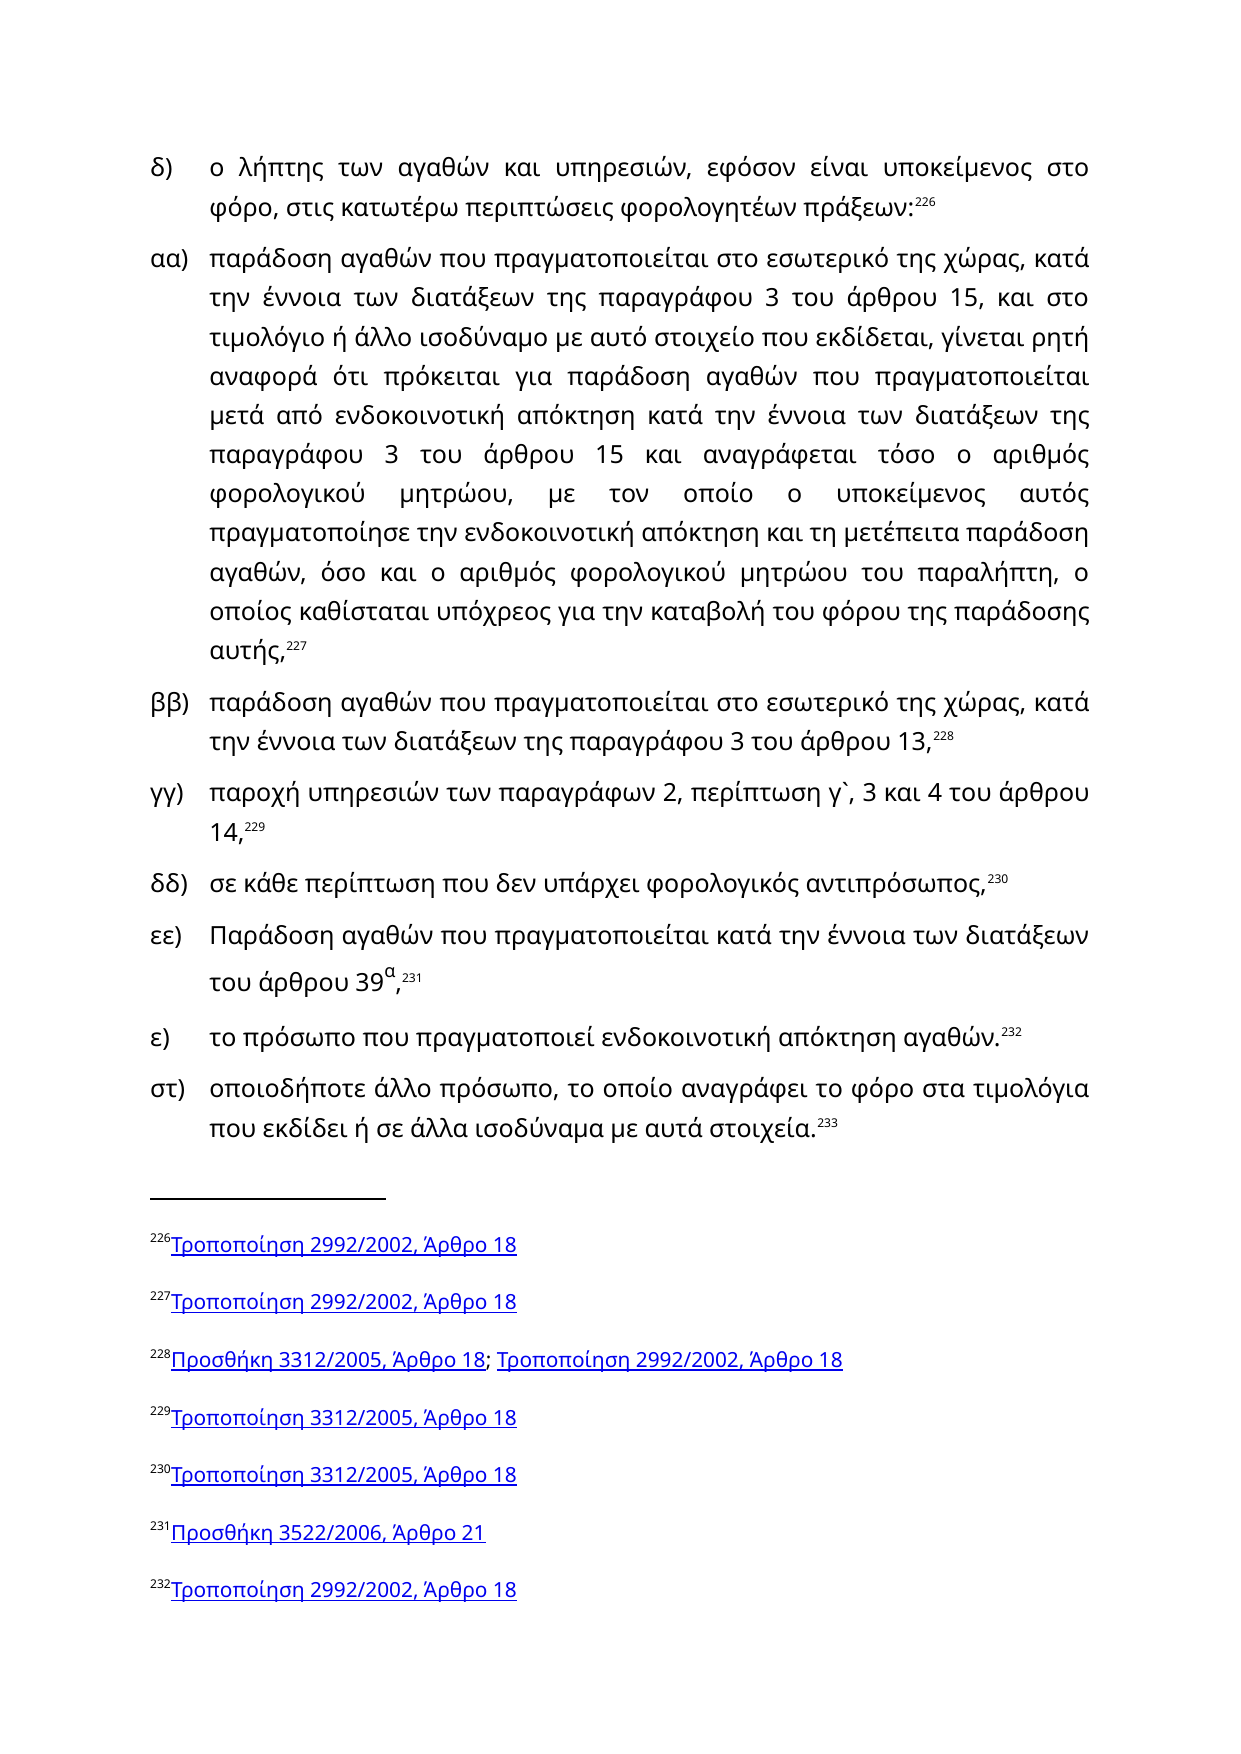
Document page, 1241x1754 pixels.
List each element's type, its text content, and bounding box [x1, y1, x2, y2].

list αα) παράδοση αγαθών που πραγματοποιείται στο εσωτερικό της χώρας, κατά την έννοια των διατάξεων της παραγράφου 3 του άρθρου 15, και στο τιμολόγιο ή άλλο ισοδύναμο με αυτό στοιχείο που εκδίδεται, γίνεται ρητή αναφορά ότι πρόκειται για παράδοση αγαθών που πραγματοποιείται μετά από ενδοκοινοτική απόκτηση κατά την έννοια των διατάξεων της παραγράφου 3 του άρθρου 15 και αναγράφεται τόσο ο αριθμός φορολογικού μητρώου, με τον οποίο ο υποκείμενος αυτός πραγματοποίησε την ενδοκοινοτική απόκτηση και τη μετέπειτα παράδοση αγαθών, όσο και ο αριθμός φορολογικού μητρώου του παραλήπτη, ο οποίος καθίσταται υπόχρεος για την καταβολή του φόρου της παράδοσης αυτής, [150, 241, 1090, 667]
text Τροποποίηση 3312/2005, Άρθρο 18 [150, 1403, 1090, 1431]
text Τροποποίηση 2992/2002, Άρθρο 18 [150, 1576, 1090, 1604]
text Προσθήκη 3312/2005, Άρθρο 18; Τροποποίηση 2992/2002, Άρθρο 18 [150, 1345, 1090, 1373]
list γγ) παροχή υπηρεσιών των παραγράφων 2, περίπτωση γ`, 3 και 4 του άρθρου 14, [150, 775, 1090, 848]
list δ) ο λήπτης των αγαθών και υπηρεσιών, εφόσον είναι υποκείμενος στο φόρο, στις κατωτέρω περιπτώσεις φορολογητέων πράξεων: [150, 150, 1090, 223]
list εε) Παράδοση αγαθών που πραγματοποιείται κατά την έννοια των διατάξεων του άρθρου 39α, [150, 917, 1090, 1001]
text Τροποποίηση 3312/2005, Άρθρο 18 [150, 1460, 1090, 1489]
list ββ) παράδοση αγαθών που πραγματοποιείται στο εσωτερικό της χώρας, κατά την έννοια των διατάξεων της παραγράφου 3 του άρθρου 13, [150, 684, 1090, 757]
list δδ) σε κάθε περίπτωση που δεν υπάρχει φορολογικός αντιπρόσωπος, [150, 866, 1090, 900]
list ε) το πρόσωπο που πραγματοποιεί ενδοκοινοτική απόκτηση αγαθών. [150, 1019, 1090, 1053]
text Τροποποίηση 2992/2002, Άρθρο 18 [150, 1230, 1090, 1258]
text Προσθήκη 3522/2006, Άρθρο 21 [150, 1518, 1090, 1546]
text Τροποποίηση 2992/2002, Άρθρο 18 [150, 1287, 1090, 1316]
list στ) οποιοδήποτε άλλο πρόσωπο, το οποίο αναγράφει το φόρο στα τιμολόγια που εκδίδει ή σε άλλα ισοδύναμα με αυτά στοιχεία. [150, 1071, 1090, 1144]
